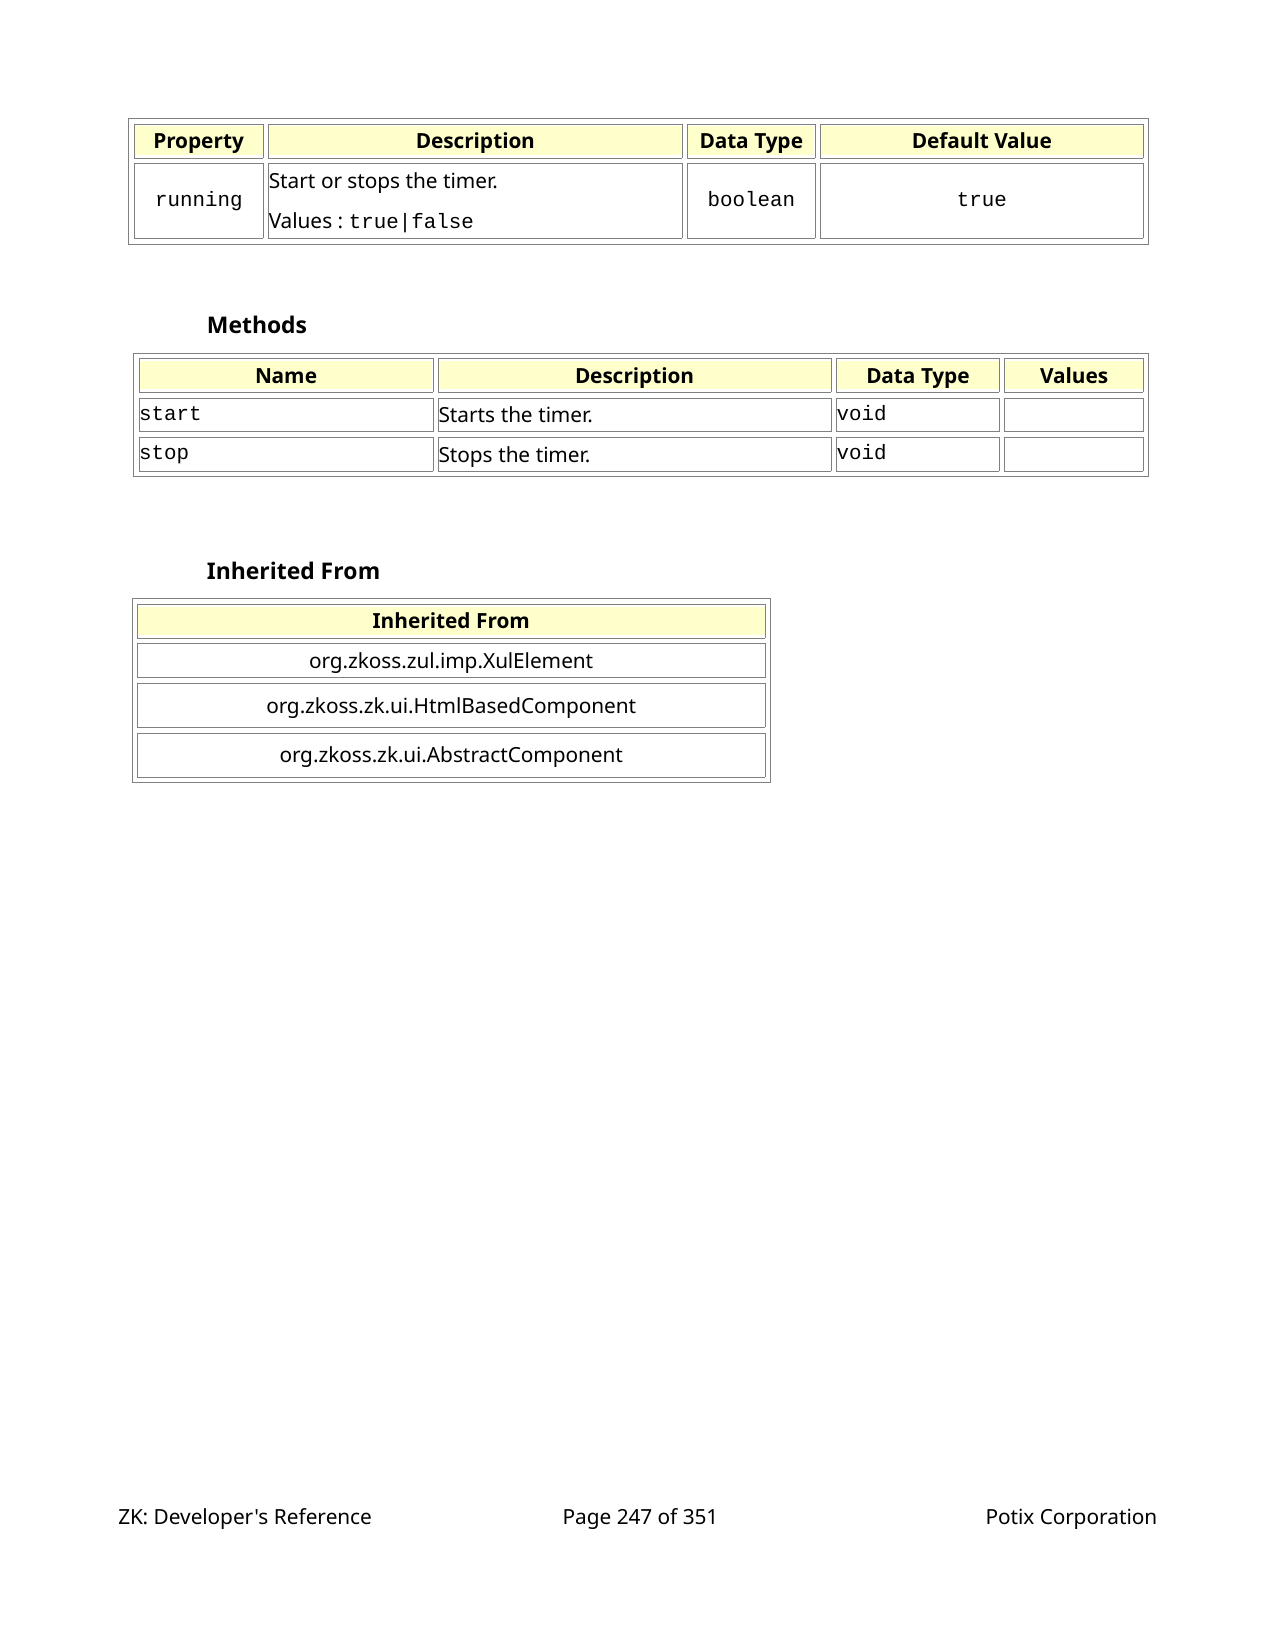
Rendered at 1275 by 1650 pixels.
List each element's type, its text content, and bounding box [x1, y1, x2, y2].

table_cell running [131, 158, 266, 238]
table_cell org.zkoss.zul.imp.XulElement [134, 638, 768, 677]
subtitle Methods [207, 309, 1157, 340]
table_header Values [1002, 354, 1146, 392]
table_header Description [266, 119, 685, 158]
table_cell org.zkoss.zk.ui.AbstractComponent [134, 727, 768, 777]
table_cell stop [136, 431, 435, 471]
table_cell Start or stops the timer. Values : true|false [266, 158, 685, 238]
table_header Data Type [685, 119, 817, 158]
table_cell boolean [685, 158, 817, 238]
subtitle Inherited From [207, 554, 1157, 586]
table_cell org.zkoss.zk.ui.HtmlBasedComponent [134, 677, 768, 727]
table_header Description [435, 354, 833, 392]
table_header Inherited From [134, 599, 768, 638]
table_cell void [834, 392, 1002, 431]
table_cell start [136, 392, 435, 431]
table_cell Stops the timer. [435, 431, 833, 471]
table_cell [1002, 431, 1146, 471]
table_cell true [818, 158, 1146, 238]
table_cell [1005, 399, 1143, 431]
table_header Default Value [818, 119, 1146, 158]
table_cell Starts the timer. [435, 392, 833, 431]
table_cell [1005, 438, 1143, 471]
table_cell [1002, 392, 1146, 431]
table_header Name [136, 354, 435, 392]
table_cell void [834, 431, 1002, 471]
table_header Property [131, 119, 266, 158]
table_header Data Type [834, 354, 1002, 392]
